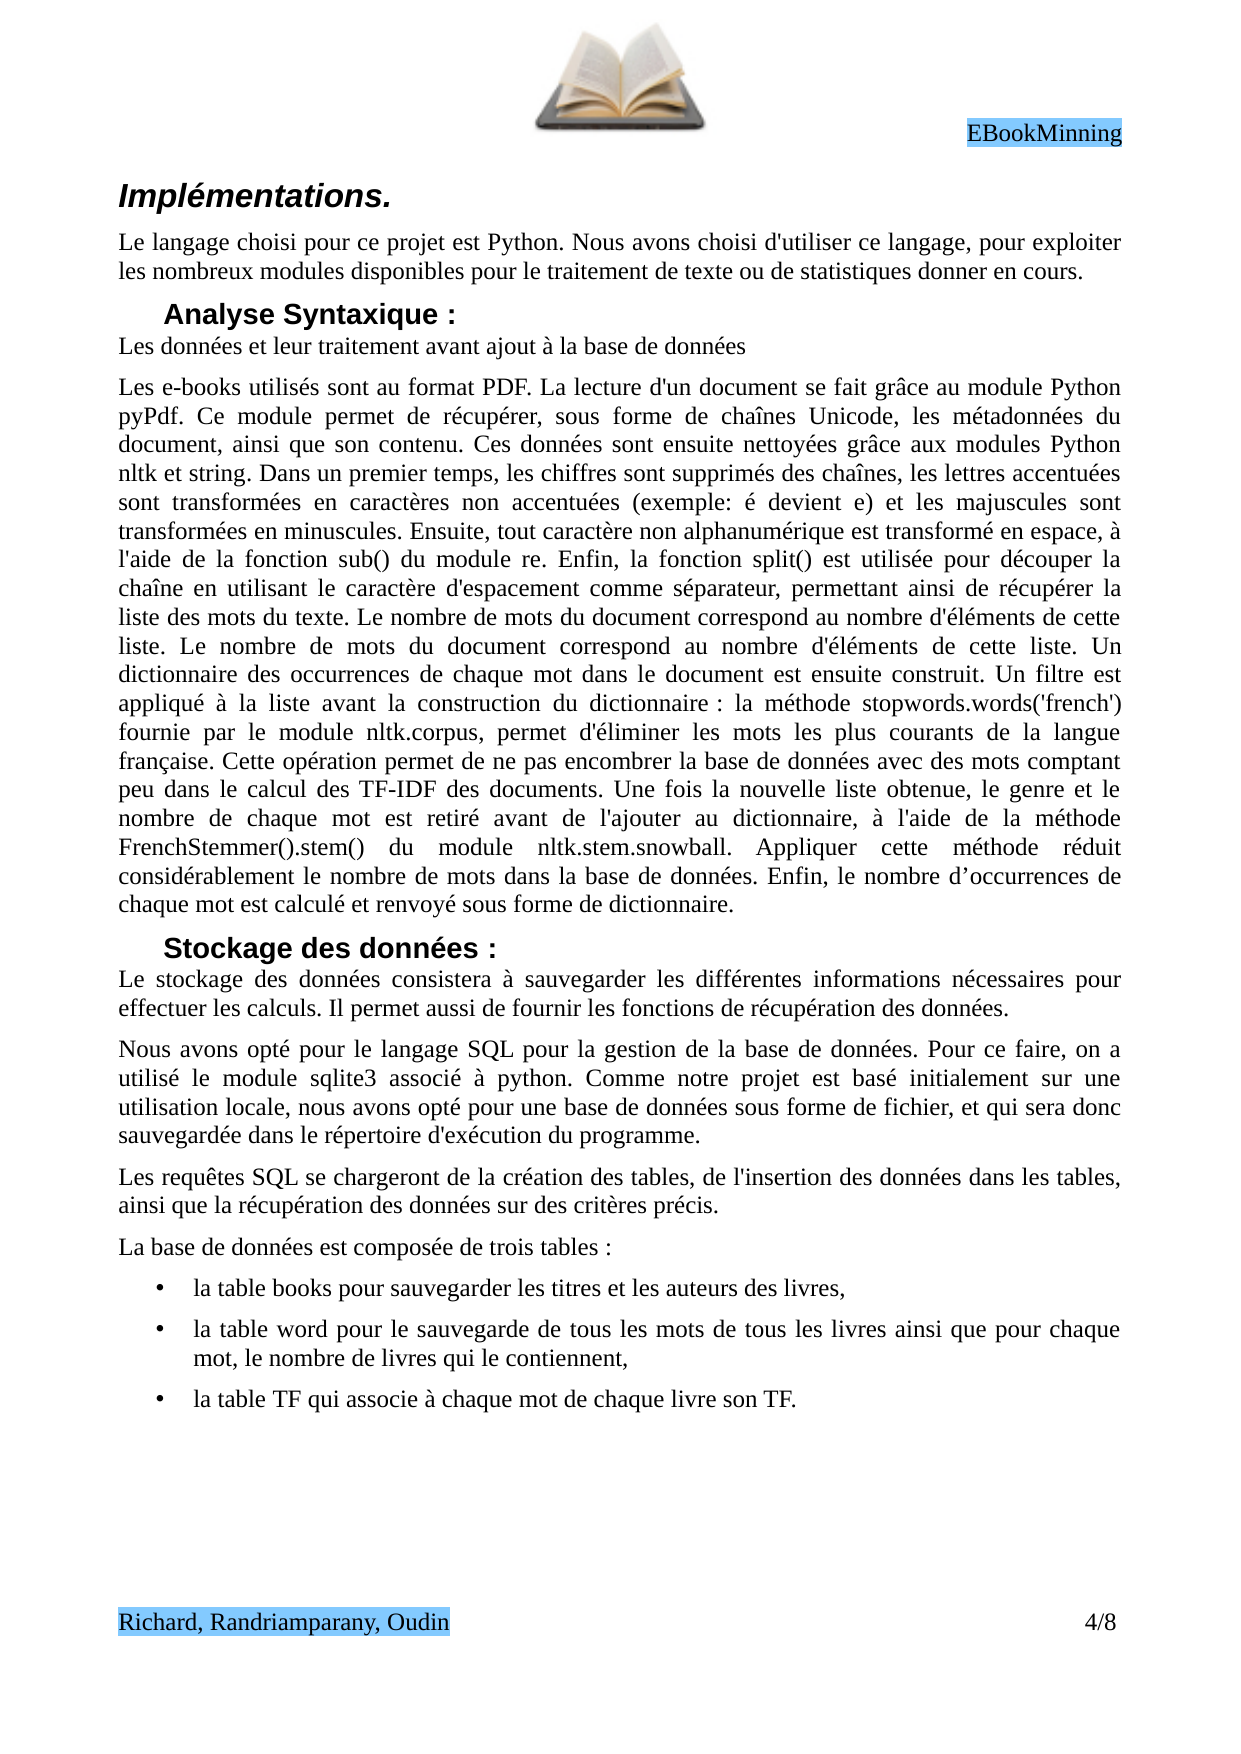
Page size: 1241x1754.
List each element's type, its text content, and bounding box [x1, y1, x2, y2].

text Les données et leur traitement avant ajout à la base de données [118, 331, 1122, 359]
text Le langage choisi pour ce projet est Python. Nous avons choisi d'utiliser ce langage, pour exploiter les nombreux modules disponibles pour le traitement de texte ou de statistiques donner en cours. [118, 227, 1122, 285]
text Nous avons opté pour le langage SQL pour la gestion de la base de données. Pour ce faire, on a utilisé le module sqlite3 associé à python. Comme notre projet est basé initialement sur une utilisation locale, nous avons opté pour une base de données sous forme de fichier, et qui sera donc sauvegardée dans le répertoire d'exécution du programme. [118, 1034, 1122, 1149]
subtitle Analyse Syntaxique : [118, 297, 1122, 331]
text Les e-books utilisés sont au format PDF. La lecture d'un document se fait grâce au module Python pyPdf. Ce module permet de récupérer, sous forme de chaînes Unicode, les métadonnées du document, ainsi que son contenu. Ces données sont ensuite nettoyées grâce aux modules Python nltk et string. Dans un premier temps, les chiffres sont supprimés des chaînes, les lettres accentuées sont transformées en caractères non accentuées (exemple: é devient e) et les majuscules sont transformées en minuscules. Ensuite, tout caractère non alphanumérique est transformé en espace, à l'aide de la fonction sub() du module re. Enfin, la fonction split() est utilisée pour découper la chaîne en utilisant le caractère d'espacement comme séparateur, permettant ainsi de récupérer la liste des mots du texte. Le nombre de mots du document correspond au nombre d'éléments de cette liste. Le nombre de mots du document correspond au nombre d'éléments de cette liste. Un dictionnaire des occurrences de chaque mot dans le document est ensuite construit. Un filtre est appliqué à la liste avant la construction du dictionnaire : la méthode stopwords.words('french') fournie par le module nltk.corpus, permet d'éliminer les mots les plus courants de la langue française. Cette opération permet de ne pas encombrer la base de données avec des mots comptant peu dans le calcul des TF-IDF des documents. Une fois la nouvelle liste obtenue, le genre et le nombre de chaque mot est retiré avant de l'ajouter au dictionnaire, à l'aide de la méthode FrenchStemmer().stem() du module nltk.stem.snowball. Appliquer cette méthode réduit considérablement le nombre de mots dans la base de données. Enfin, le nombre d’occurrences de chaque mot est calculé et renvoyé sous forme de dictionnaire. [118, 372, 1122, 918]
list la table word pour le sauvegarde de tous les mots de tous les livres ainsi que pour chaque mot, le nombre de livres qui le contiennent, [156, 1314, 1122, 1372]
subtitle Stockage des données : [118, 931, 1122, 964]
list la table books pour sauvegarder les titres et les auteurs des livres, [156, 1273, 1122, 1302]
list la table TF qui associe à chaque mot de chaque livre son TF. [156, 1384, 1122, 1413]
text Le stockage des données consistera à sauvegarder les différentes informations nécessaires pour effectuer les calculs. Il permet aussi de fournir les fonctions de récupération des données. [118, 964, 1122, 1022]
picture [516, 19, 725, 151]
text Les requêtes SQL se chargeront de la création des tables, de l'insertion des données dans les tables, ainsi que la récupération des données sur des critères précis. [118, 1162, 1122, 1219]
text La base de données est composée de trois tables : [118, 1232, 1122, 1261]
subtitle Implémentations. [118, 176, 1122, 215]
